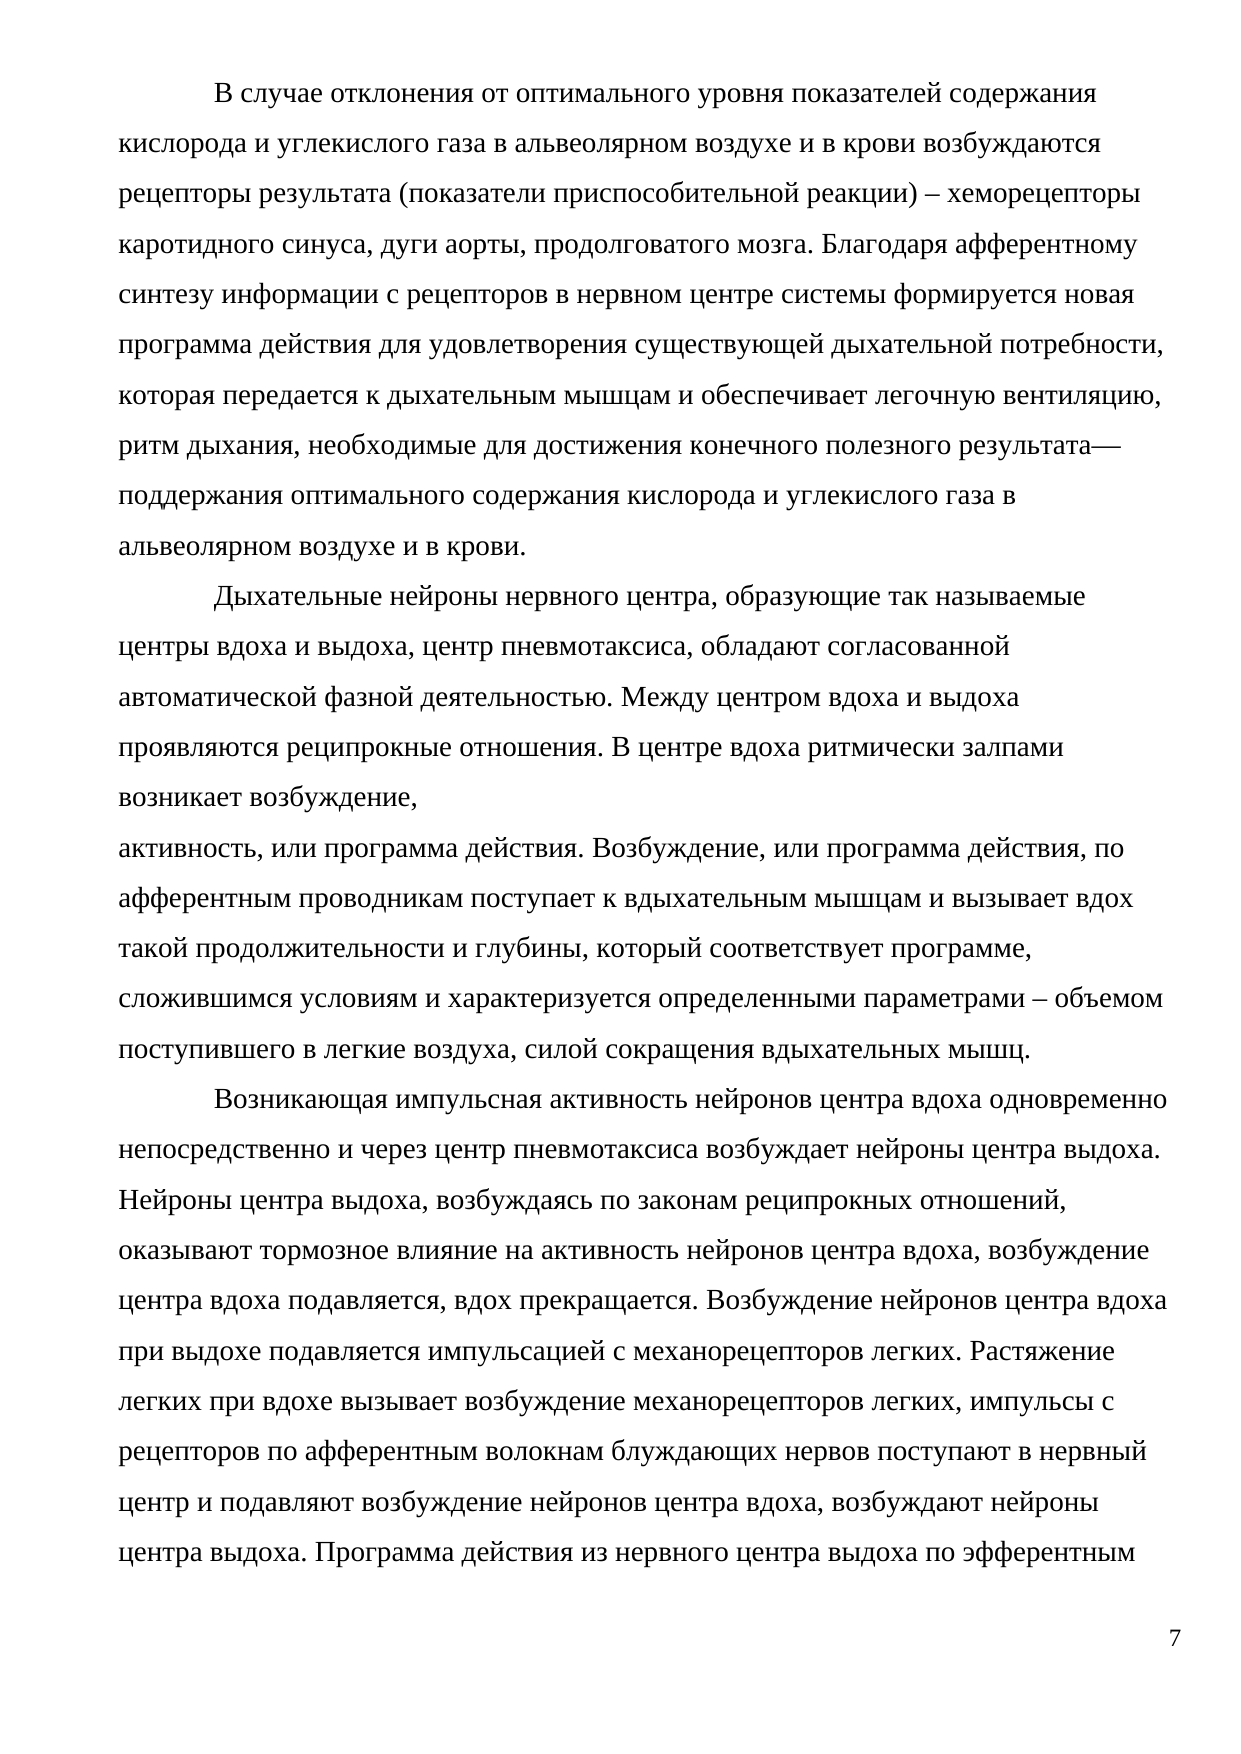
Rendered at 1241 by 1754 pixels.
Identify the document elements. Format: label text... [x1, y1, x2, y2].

text Дыхательные нейроны нервного центра, образующие так называемые центры вдоха и выдоха, центр пневмотаксиса, обладают согласованной автоматической фазной деятельностью. Между центром вдоха и выдоха проявляются реципрокные отношения. В центре вдоха ритмически залпами возникает возбуждение, [118, 578, 1181, 813]
text В случае отклонения от оптимального уровня показателей содержания кислорода и углекислого газа в альвеолярном воздухе и в крови возбуждаются рецепторы результата (показатели приспособительной реакции) – хеморецепторы каротидного синуса, дуги аорты, продолговатого мозга. Благодаря афферентному синтезу информации с рецепторов в нервном центре системы формируется новая программа действия для удовлетворения существующей дыхательной потребности, которая передается к дыхательным мышцам и обеспечивает легочную вентиляцию, ритм дыхания, необходимые для достижения конечного полезного результата— [118, 75, 1181, 461]
text Возникающая импульсная активность нейронов центра вдоха одновременно непосредственно и через центр пневмотаксиса возбуждает нейроны центра выдоха. Нейроны центра выдоха, возбуждаясь по законам реципрокных отношений, оказывают тормозное влияние на активность нейронов центра вдоха, возбуждение центра вдоха подавляется, вдох прекращается. Возбуждение нейронов центра вдоха при выдохе подавляется импульсацией с механорецепторов легких. Растяжение легких при вдохе вызывает возбуждение механорецепторов легких, импульсы с рецепторов по афферентным волокнам блуждающих нервов поступают в нервный центр и подавляют возбуждение нейронов центра вдоха, возбуждают нейроны центра выдоха. Программа действия из нервного центра выдоха по эфферентным [118, 1081, 1181, 1568]
text поддержания оптимального содержания кислорода и углекислого газа в альвеолярном воздухе и в крови. [118, 477, 1181, 561]
text активность, или программа действия. Возбуждение, или программа действия, по афферентным проводникам поступает к вдыхательным мышцам и вызывает вдох такой продолжительности и глубины, который соответствует программе, сложившимся условиям и характеризуется определенными параметрами – объемом поступившего в легкие воздуха, силой сокращения вдыхательных мышц. [118, 830, 1181, 1064]
